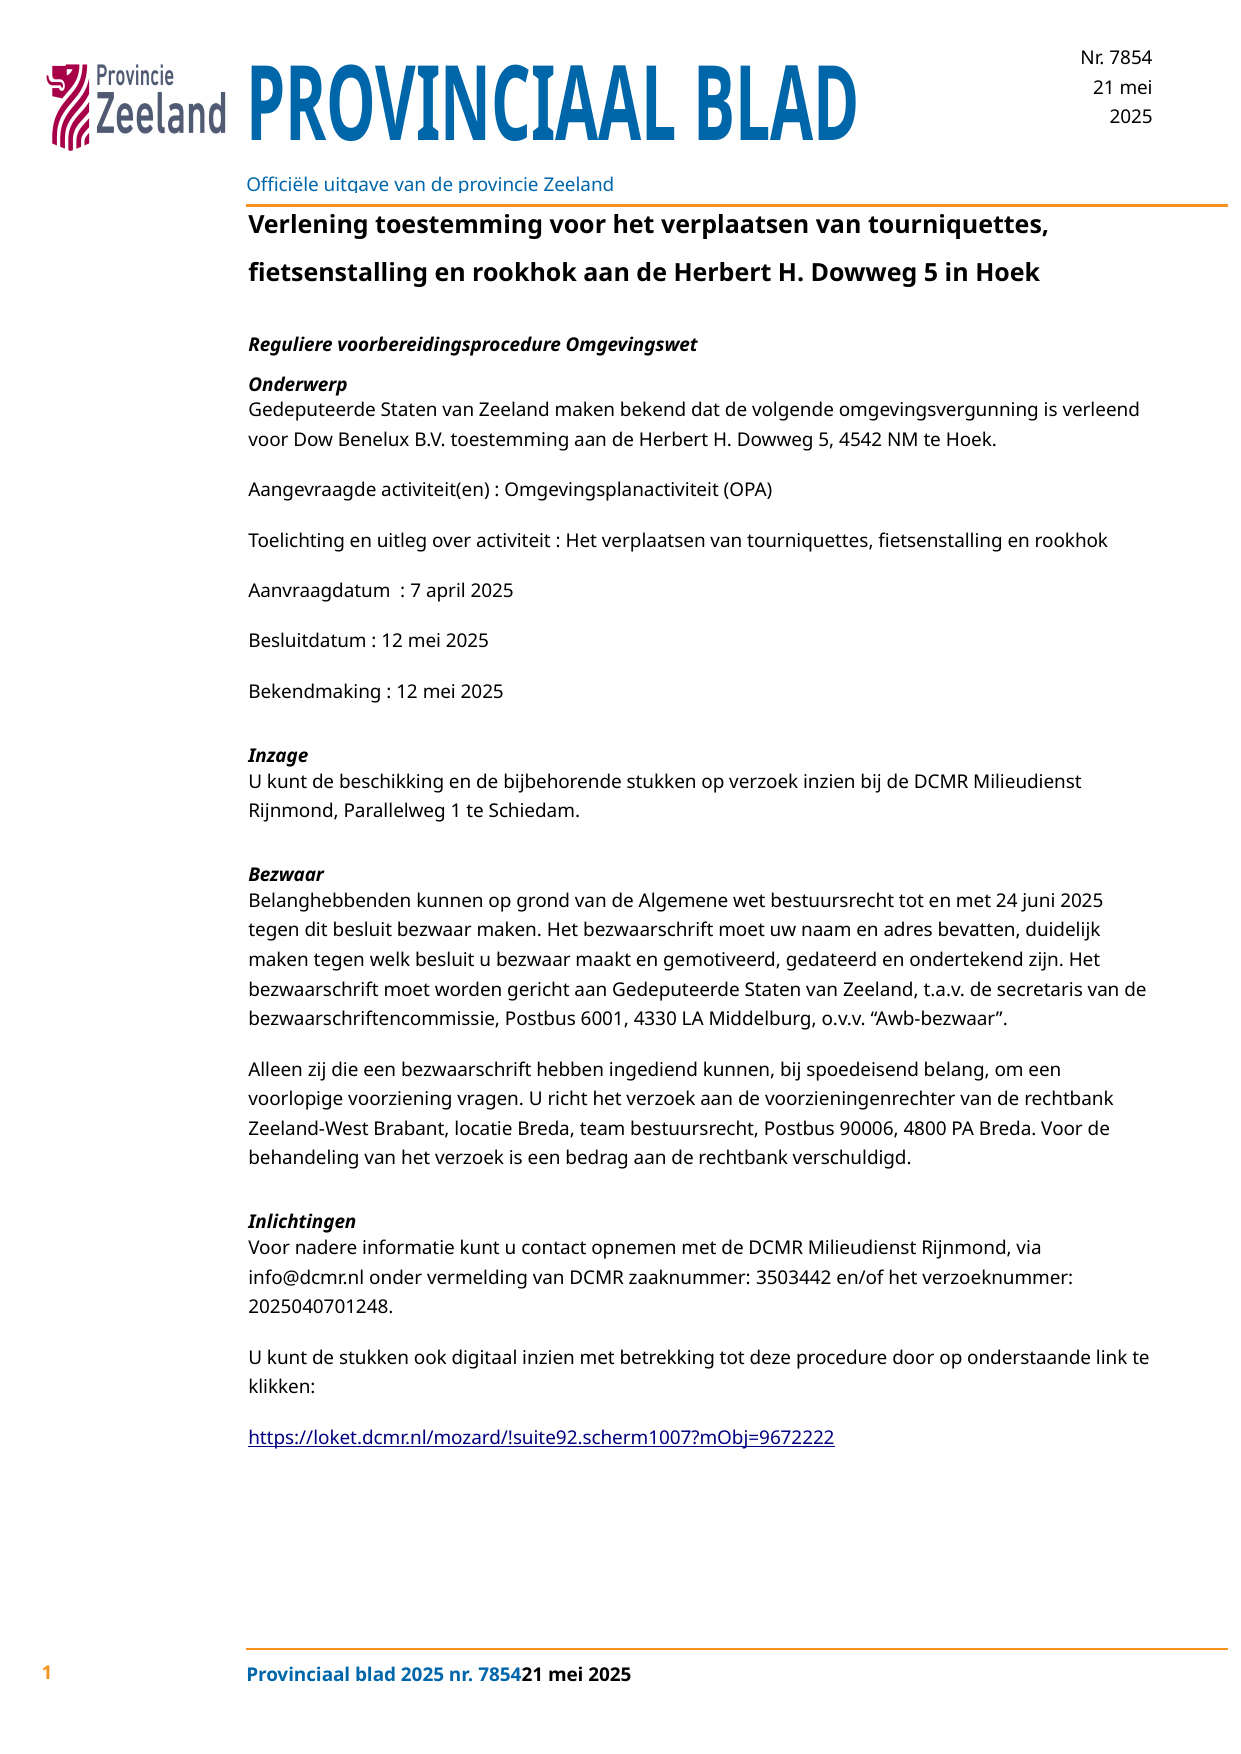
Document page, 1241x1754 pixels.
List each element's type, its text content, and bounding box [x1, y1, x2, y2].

text U kunt de stukken ook digitaal inzien met betrekking tot deze procedure door op onderstaande link te klikken: [248, 1344, 1152, 1399]
text Verlening toestemming voor het verplaatsen van tourniquettes, fietsenstalling en rookhok aan de Herbert H. Dowweg 5 in Hoek [248, 207, 1152, 288]
text Belanghebbenden kunnen op grond van de Algemene wet bestuursrecht tot en met 24 juni 2025 tegen dit besluit bezwaar maken. Het bezwaarschrift moet uw naam en adres bevatten, duidelijk maken tegen welk besluit u bezwaar maakt en gemotiveerd, gedateerd en ondertekend zijn. Het bezwaarschrift moet worden gericht aan Gedeputeerde Staten van Zeeland, t.a.v. de secretaris van de bezwaarschriftencommissie, Postbus 6001, 4330 LA Middelburg, o.v.v. “Awb-bezwaar”. [248, 887, 1152, 1031]
text Gedeputeerde Staten van Zeeland maken bekend dat de volgende omgevingsvergunning is verleend voor Dow Benelux B.V. toestemming aan de Herbert H. Dowweg 5, 4542 NM te Hoek. [248, 396, 1152, 452]
text Inlichtingen [248, 1208, 1152, 1234]
text Besluitdatum : 12 mei 2025 [248, 628, 1152, 653]
text Toelichting en uitleg over activiteit : Het verplaatsen van tourniquettes, fietsenstalling en rookhok [248, 527, 1152, 553]
text Alleen zij die een bezwaarschrift hebben ingediend kunnen, bij spoedeisend belang, om een voorlopige voorziening vragen. U richt het verzoek aan de voorzieningenrechter van de rechtbank Zeeland-West Brabant, locatie Breda, team bestuursrecht, Postbus 90006, 4800 PA Breda. Voor de behandeling van het verzoek is een bedrag aan de rechtbank verschuldigd. [248, 1056, 1152, 1170]
text Bekendmaking : 12 mei 2025 [248, 678, 1152, 704]
text https://loket.dcmr.nl/mozard/!suite92.scherm1007?mObj=9672222 [248, 1424, 1152, 1449]
text U kunt de beschikking en de bijbehorende stukken op verzoek inzien bij de DCMR Milieudienst Rijnmond, Parallelweg 1 te Schiedam. [248, 768, 1152, 823]
text Inzage [248, 742, 1152, 768]
picture [41, 47, 231, 172]
text Onderwerp [248, 371, 1152, 396]
text Aangevraagde activiteit(en) : Omgevingsplanactiviteit (OPA) [248, 476, 1152, 502]
text Voor nadere informatie kunt u contact opnemen met de DCMR Milieudienst Rijnmond, via info@dcmr.nl onder vermelding van DCMR zaaknummer: 3503442 en/of het verzoeknummer: 2025040701248. [248, 1234, 1152, 1319]
text Aanvraagdatum : 7 april 2025 [248, 577, 1152, 603]
text Bezwaar [248, 861, 1152, 887]
text Reguliere voorbereidingsprocedure Omgevingswet [248, 331, 1152, 357]
